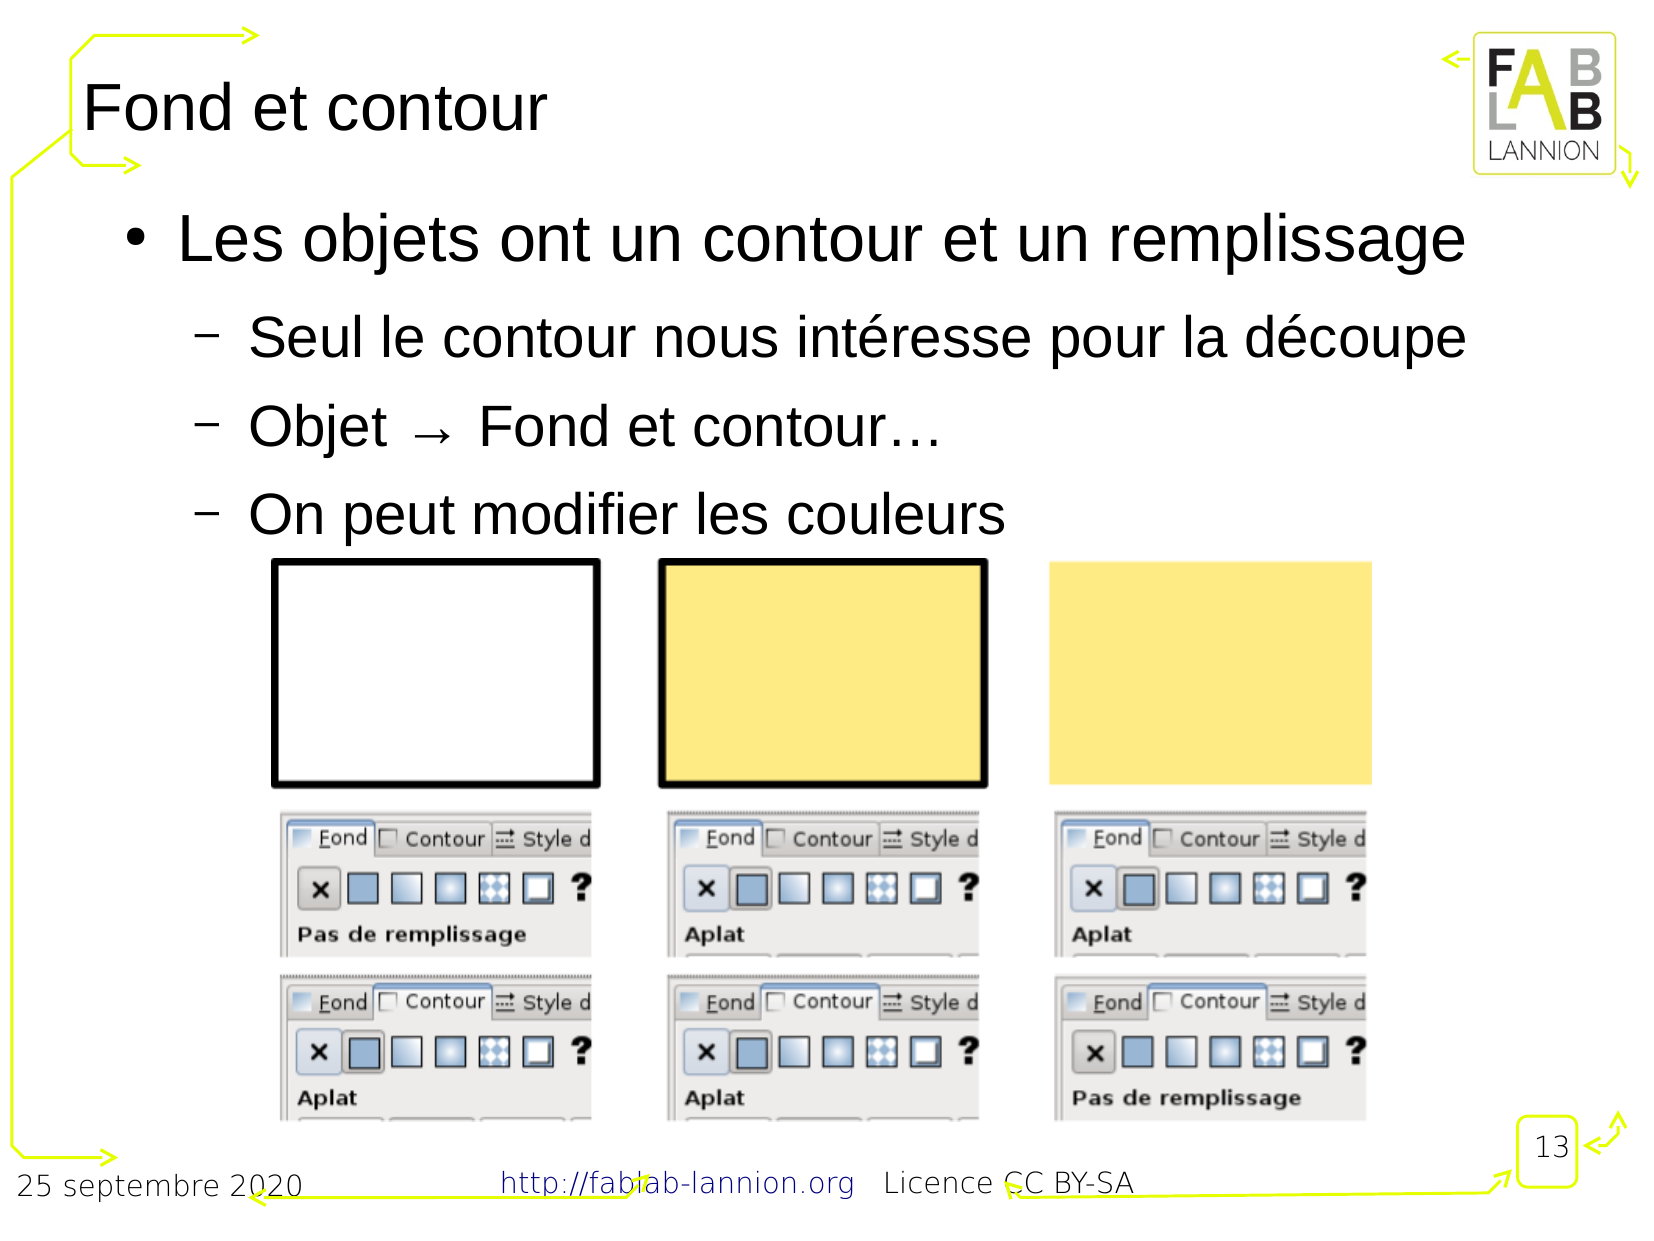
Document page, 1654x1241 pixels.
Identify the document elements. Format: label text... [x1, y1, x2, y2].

title Fond et contour [82, 49, 1441, 166]
picture [1470, 29, 1619, 178]
list Les objets ont un contour et un remplissage Seul le contour nous intéresse pour la découpe Objet → Fond et contour… On peut modifier les couleurs [106, 200, 1595, 1146]
